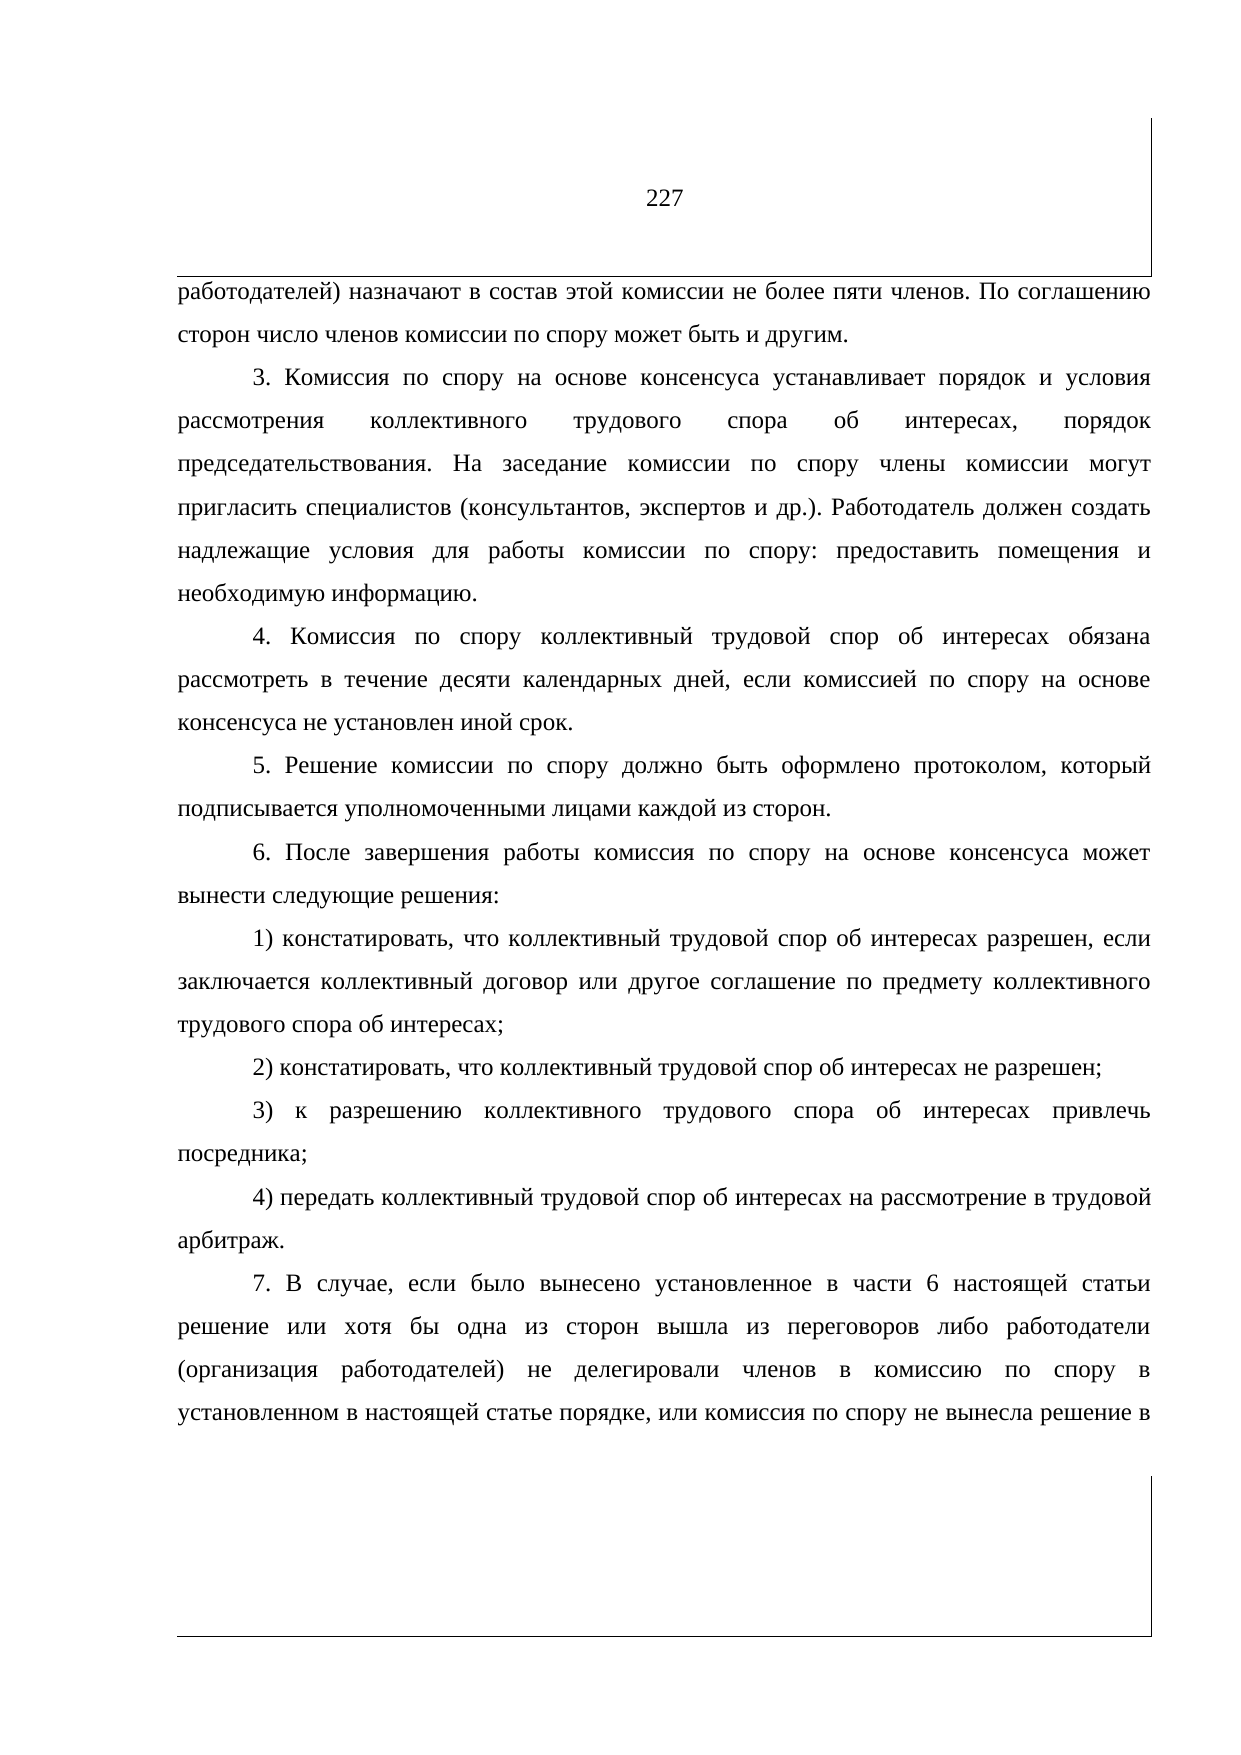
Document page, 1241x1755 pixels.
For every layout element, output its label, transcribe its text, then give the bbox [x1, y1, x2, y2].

text 7. В случае, если было вынесено установленное в части 6 настоящей статьи решение или хотя бы одна из сторон вышла из переговоров либо работодатели (организация работодателей) не делегировали членов в комиссию по спору в установленном в настоящей статье порядке, или комиссия по спору не вынесла решение в [177, 1268, 1152, 1426]
text 4) передать коллективный трудовой спор об интересах на рассмотрение в трудовой арбитраж. [177, 1182, 1152, 1253]
text 1) констатировать, что коллективный трудовой спор об интересах разрешен, если заключается коллективный договор или другое соглашение по предмету коллективного трудового спора об интересах; [177, 923, 1152, 1038]
text 4. Комиссия по спору коллективный трудовой спор об интересах обязана рассмотреть в течение десяти календарных дней, если комиссией по спору на основе консенсуса не установлен иной срок. [177, 621, 1152, 736]
text 5. Решение комиссии по спору должно быть оформлено протоколом, который подписывается уполномоченными лицами каждой из сторон. [177, 750, 1152, 822]
text 3) к разрешению коллективного трудового спора об интересах привлечь посредника; [177, 1095, 1152, 1167]
text 2) констатировать, что коллективный трудовой спор об интересах не разрешен; [177, 1052, 1152, 1081]
text 6. После завершения работы комиссия по спору на основе консенсуса может вынести следующие решения: [177, 837, 1152, 908]
text работодателей) назначают в состав этой комиссии не более пяти членов. По соглашению сторон число членов комиссии по спору может быть и другим. [177, 276, 1152, 348]
text 3. Комиссия по спору на основе консенсуса устанавливает порядок и условия рассмотрения коллективного трудового спора об интересах, порядок председательствования. На заседание комиссии по спору члены комиссии могут пригласить специалистов (консультантов, экспертов и др.). Работодатель должен создать надлежащие условия для работы комиссии по спору: предоставить помещения и необходимую информацию. [177, 362, 1152, 607]
